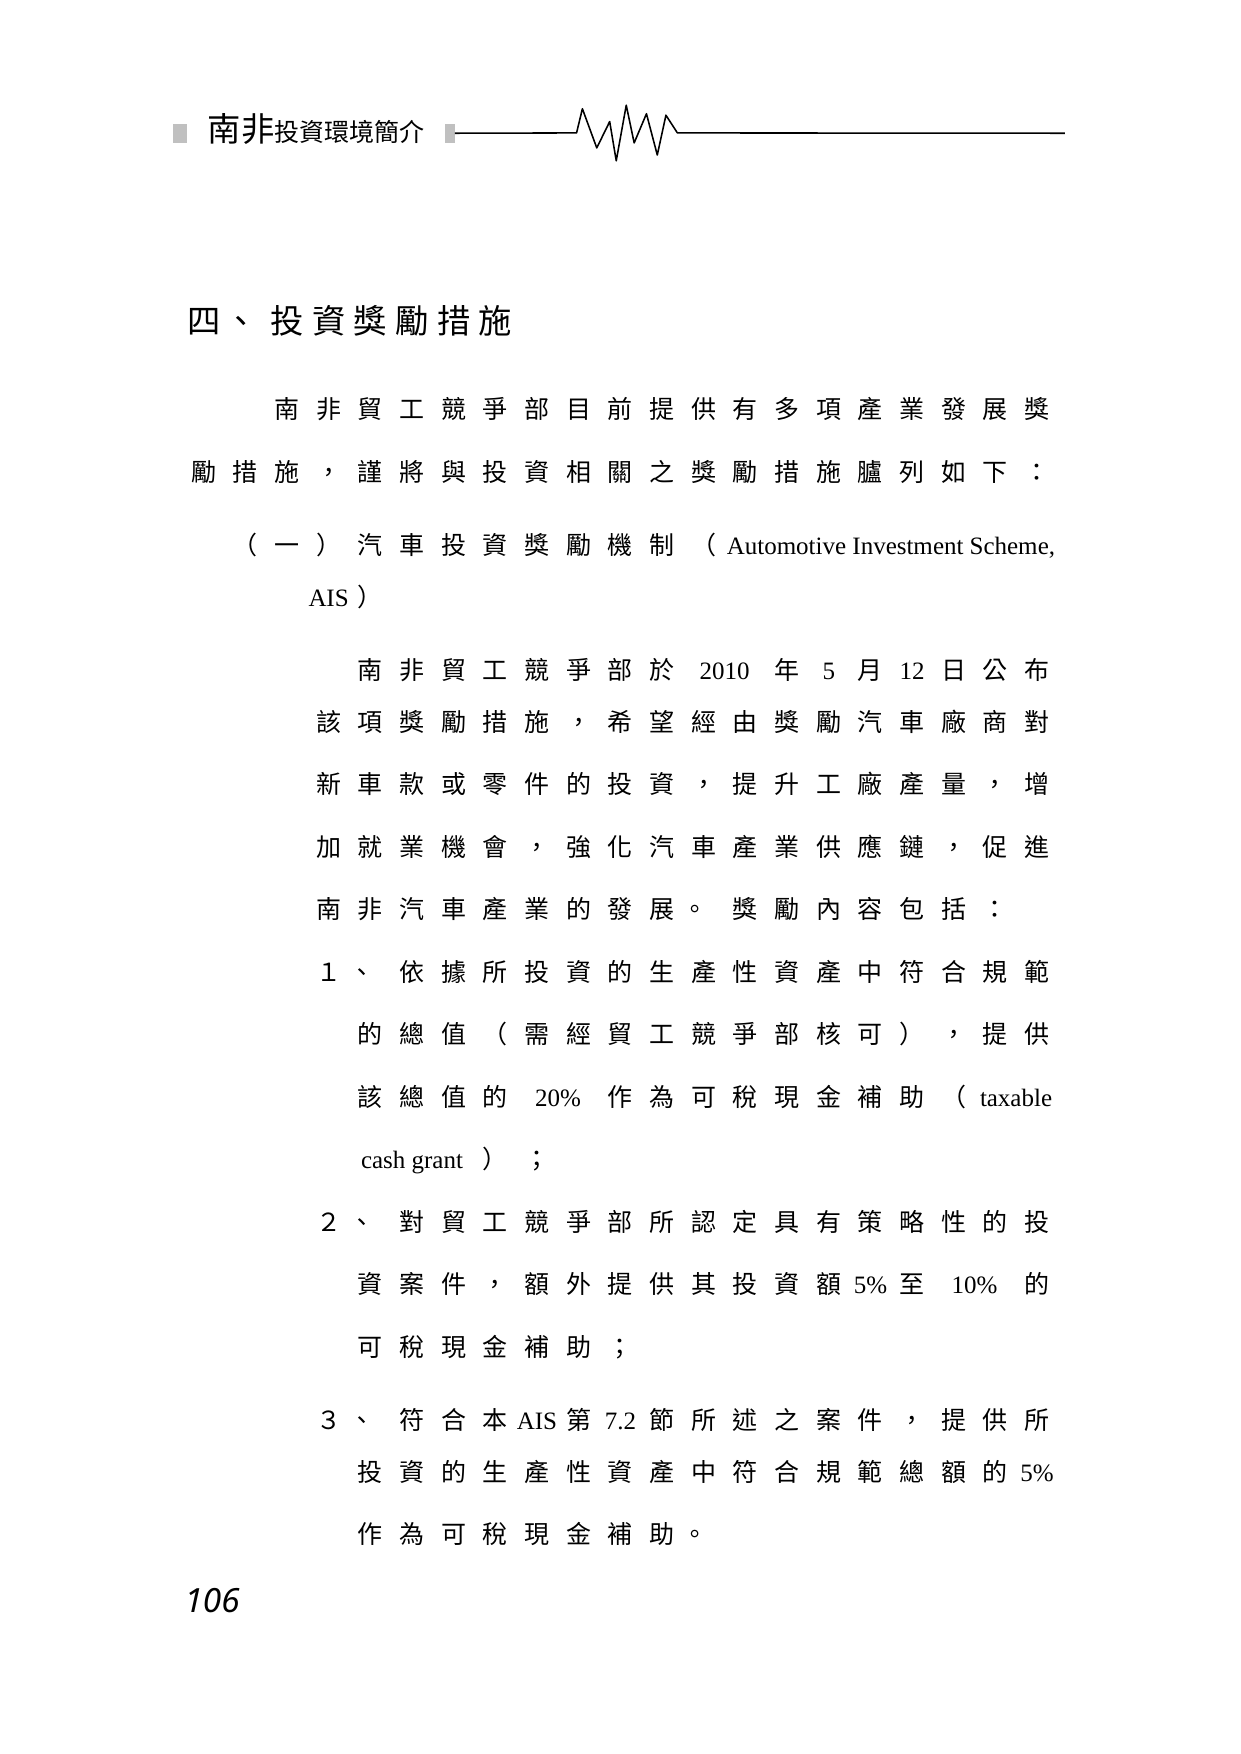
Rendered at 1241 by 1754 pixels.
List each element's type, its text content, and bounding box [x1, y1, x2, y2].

text 四、投資獎勵措施 [183, 277, 1058, 339]
text 南非貿工競爭部於2010年5月12日公布該項獎勵措施，希望經由獎勵汽車廠商對新車款或零件的投資，提升工廠產量，增加就業機會，強化汽車產業供應鏈，促進南非汽車產業的發展。獎勵內容包括： [281, 616, 1058, 929]
text ２、對貿工競爭部所認定具有策略性的投資案件，額外提供其投資額5%至10%的可稅現金補助； [281, 1179, 1058, 1366]
text ３、符合本AIS第7.2節所述之案件，提供所投資的生產性資產中符合規範總額的5%作為可稅現金補助。 [281, 1366, 1058, 1554]
text 南非貿工競爭部目前提供有多項產業發展獎勵措施，謹將與投資相關之獎勵措施臚列如下： [183, 366, 1058, 491]
text （一）汽車投資獎勵機制（Automotive Investment Scheme, AIS） [207, 491, 1058, 616]
text １、依據所投資的生產性資產中符合規範的總值（需經貿工競爭部核可），提供該總值的20%作為可稅現金補助（taxable cash grant）； [281, 929, 1058, 1179]
